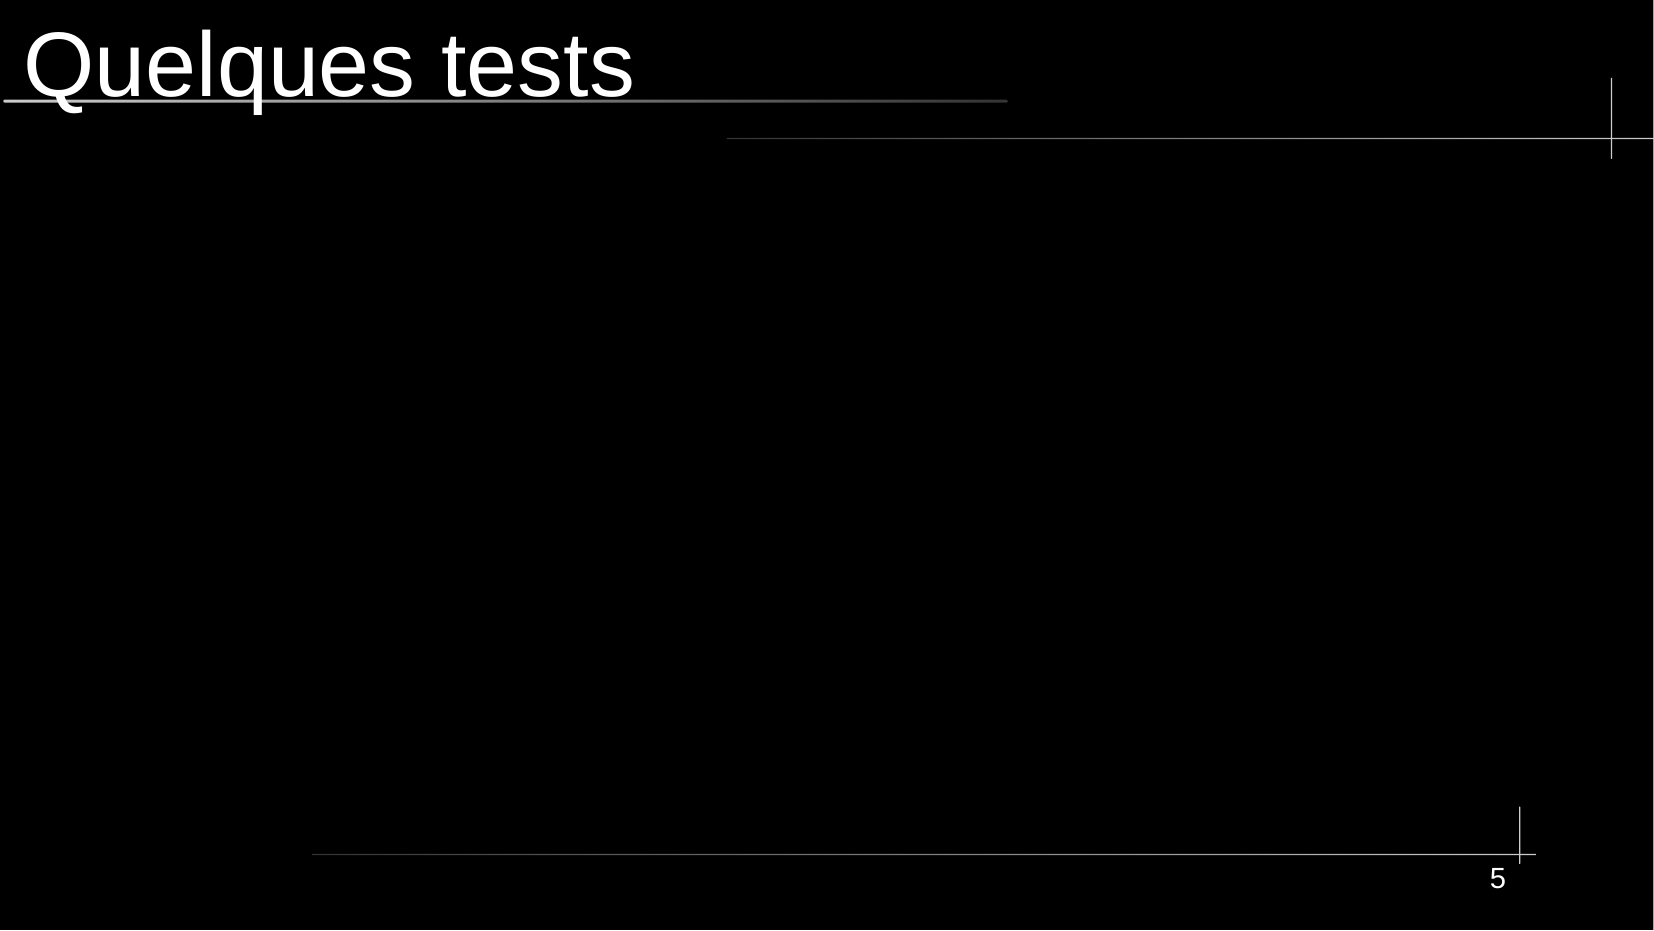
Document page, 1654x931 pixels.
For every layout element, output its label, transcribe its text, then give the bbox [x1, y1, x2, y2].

title Quelques tests [23, 11, 1589, 119]
